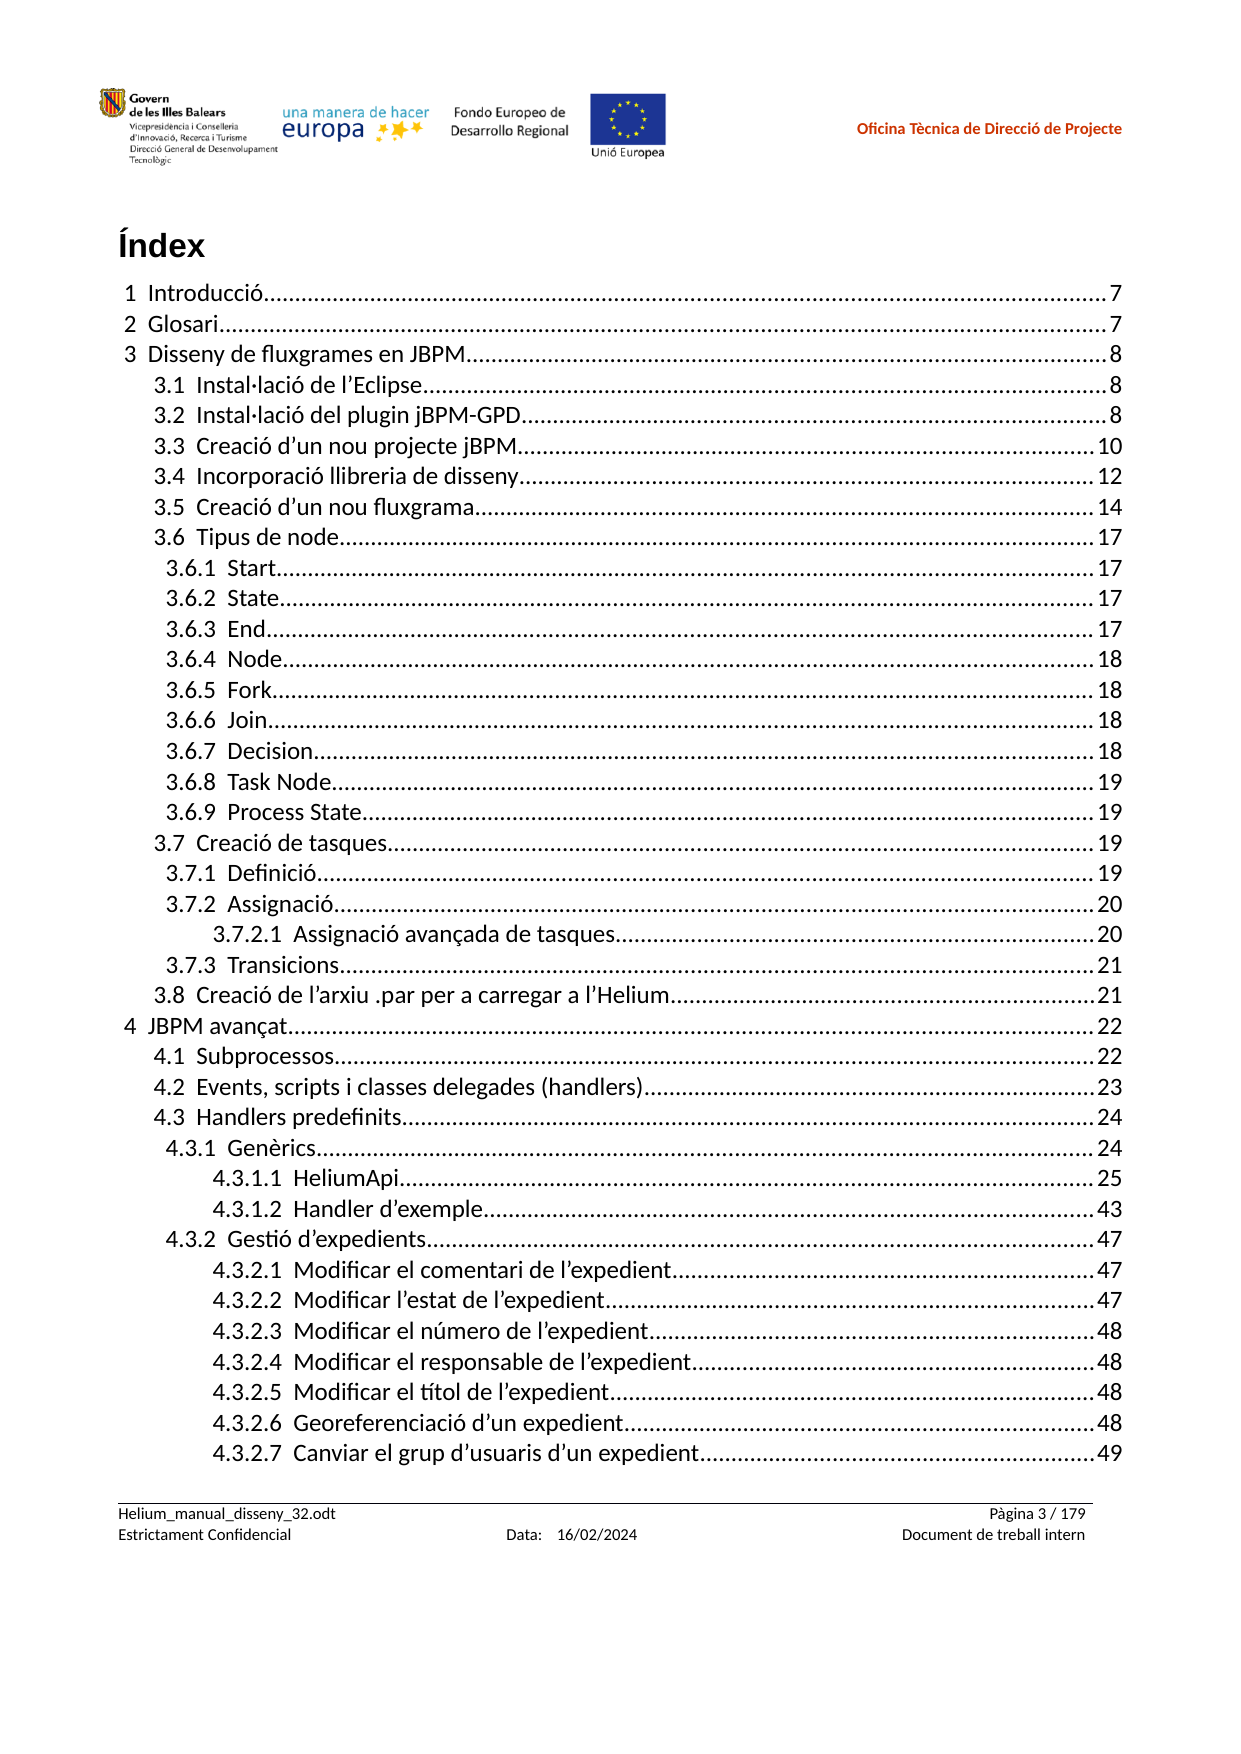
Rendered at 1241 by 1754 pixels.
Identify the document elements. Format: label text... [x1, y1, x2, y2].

text 4.3.2.7 Canviar el grup d’usuaris d’un expedient 49 [207, 1437, 1122, 1468]
text 3.4 Incorporació llibreria de disseny 12 [148, 461, 1122, 491]
text 3.6.7 Decision 18 [160, 735, 1122, 766]
text 3.7.3 Transicions 21 [160, 949, 1122, 979]
text 4.1 Subprocessos 22 [148, 1040, 1122, 1071]
text 4.3.2.5 Modificar el títol de l’expedient 48 [207, 1376, 1122, 1407]
text 3.6.1 Start 17 [160, 552, 1122, 583]
text 4.3.1.2 Handler d’exemple 43 [207, 1193, 1122, 1223]
subtitle Índex [118, 226, 1122, 265]
text 2 Glosari 7 [118, 308, 1122, 338]
text 3.7.2 Assignació 20 [160, 888, 1122, 918]
text 4.2 Events, scripts i classes delegades (handlers) 23 [148, 1071, 1122, 1101]
text 3.6.2 State 17 [160, 583, 1122, 613]
text 4.3 Handlers predefinits 24 [148, 1101, 1122, 1132]
text 3.6.9 Process State 19 [160, 796, 1122, 827]
text 4.3.2.3 Modificar el número de l’expedient 48 [207, 1315, 1122, 1346]
text 3.7.1 Definició 19 [160, 857, 1122, 888]
text 4.3.2.6 Georeferenciació d’un expedient 48 [207, 1407, 1122, 1437]
text 4.3.1.1 HeliumApi 25 [207, 1162, 1122, 1193]
text 3.5 Creació d’un nou fluxgrama 14 [148, 491, 1122, 522]
text 3.6.4 Node 18 [160, 644, 1122, 674]
text 3.7.2.1 Assignació avançada de tasques 20 [207, 918, 1122, 949]
text 4.3.2.1 Modificar el comentari de l’expedient 47 [207, 1254, 1122, 1284]
text 1 Introducció 7 [118, 277, 1122, 308]
text 4.3.1 Genèrics 24 [160, 1132, 1122, 1162]
text 3 Disseny de fluxgrames en JBPM 8 [118, 338, 1122, 369]
text 3.1 Instal·lació de l’Eclipse 8 [148, 369, 1122, 399]
text 4 JBPM avançat 22 [118, 1010, 1122, 1040]
text 3.6.6 Join 18 [160, 705, 1122, 735]
text 4.3.2.2 Modificar l’estat de l’expedient 47 [207, 1284, 1122, 1315]
text 3.7 Creació de tasques 19 [148, 827, 1122, 857]
text 3.6.3 End 17 [160, 613, 1122, 644]
text 3.6 Tipus de node 17 [148, 522, 1122, 552]
picture [99, 87, 668, 166]
text 3.3 Creació d’un nou projecte jBPM 10 [148, 430, 1122, 461]
text 3.6.8 Task Node 19 [160, 766, 1122, 796]
text 3.2 Instal·lació del plugin jBPM-GPD 8 [148, 399, 1122, 430]
text 3.6.5 Fork 18 [160, 674, 1122, 705]
text 4.3.2.4 Modificar el responsable de l’expedient 48 [207, 1346, 1122, 1376]
text 3.8 Creació de l’arxiu .par per a carregar a l’Helium 21 [148, 979, 1122, 1010]
text 4.3.2 Gestió d’expedients 47 [160, 1223, 1122, 1254]
